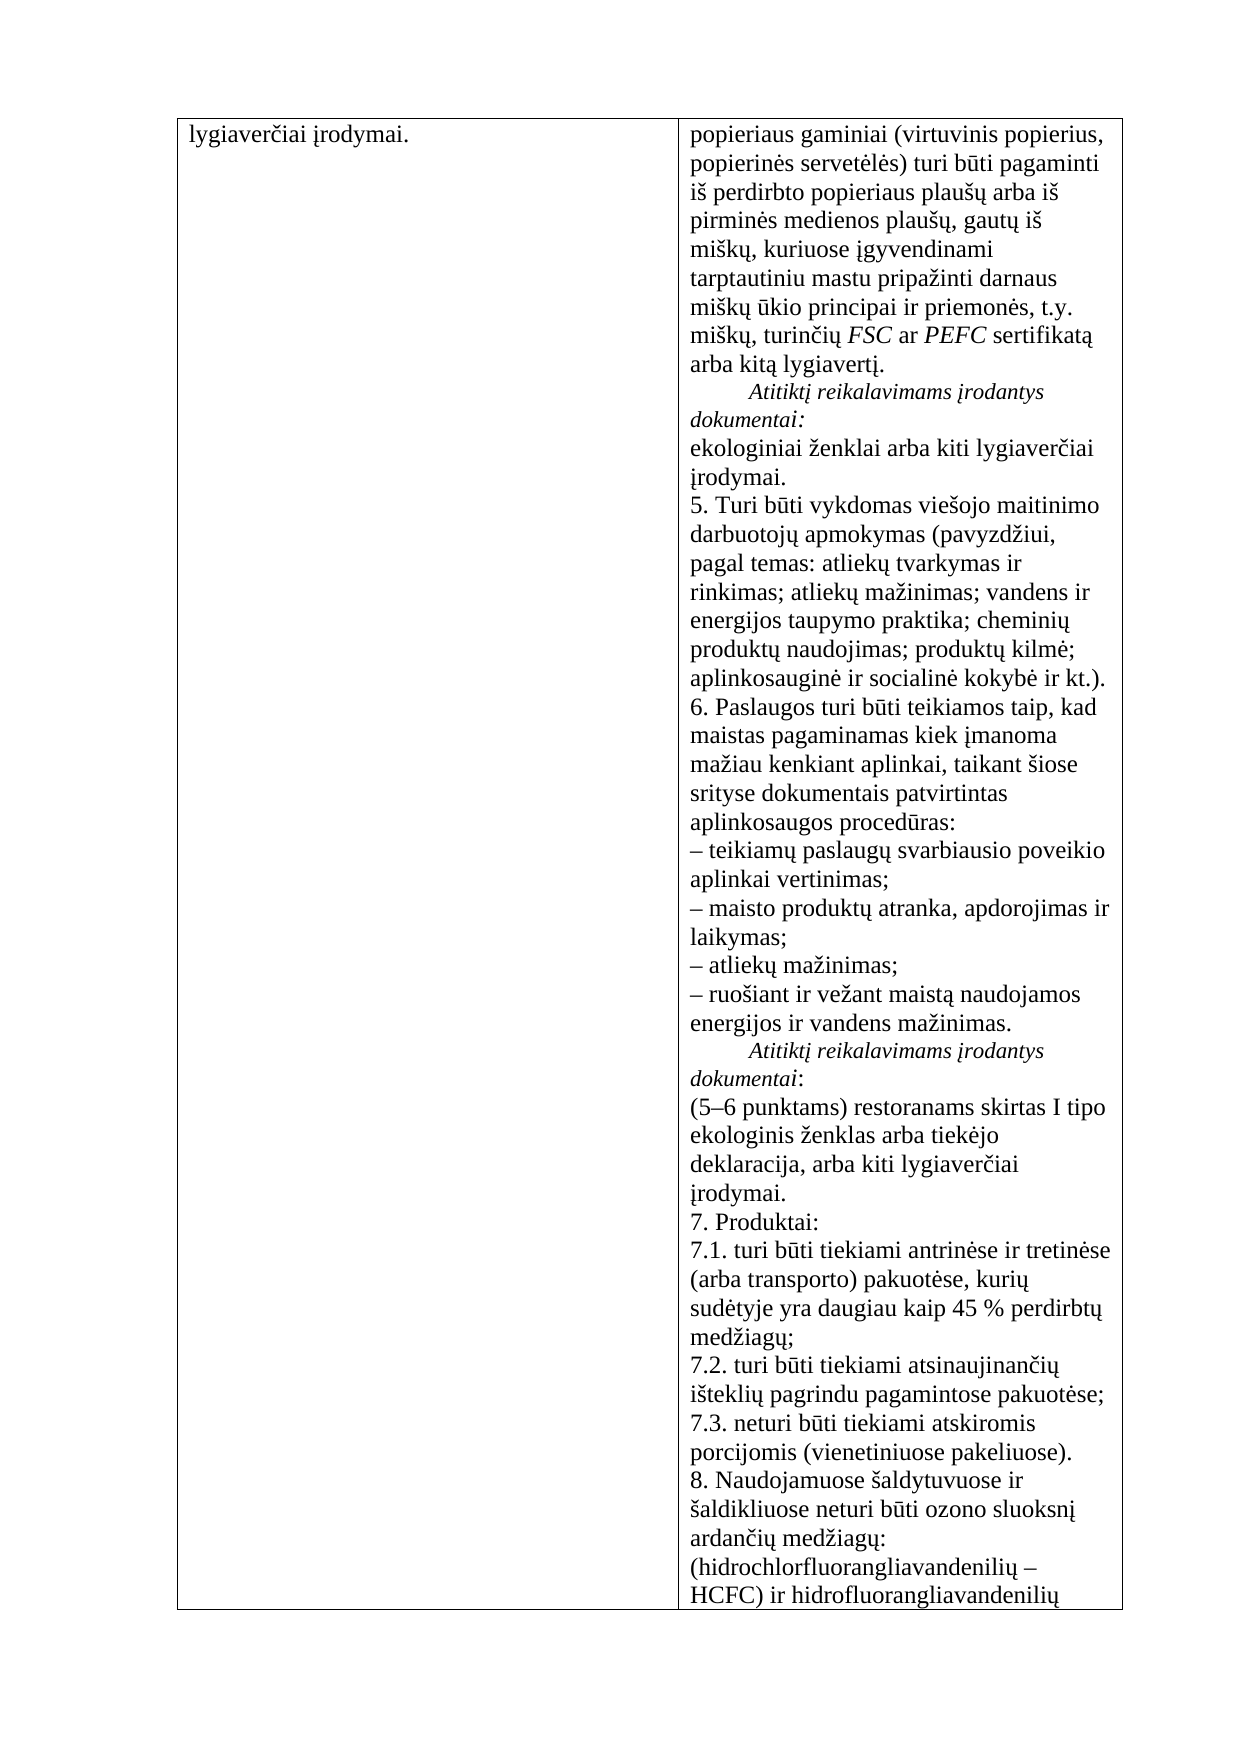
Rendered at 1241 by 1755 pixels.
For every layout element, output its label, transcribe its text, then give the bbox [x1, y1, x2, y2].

table_cell lygiaverčiai įrodymai. [178, 119, 678, 1609]
table_cell popieriaus gaminiai (virtuvinis popierius, popierinės servetėlės) turi būti pagaminti iš perdirbto popieriaus plaušų arba iš pirminės medienos plaušų, gautų iš miškų, kuriuose įgyvendinami tarptautiniu mastu pripažinti darnaus miškų ūkio principai ir priemonės, t.y. miškų, turinčių FSC ar PEFC sertifikatą arba kitą lygiavertį. Atitiktį reikalavimams įrodantys dokumentai: ekologiniai ženklai arba kiti lygiaverčiai įrodymai. 5. Turi būti vykdomas viešojo maitinimo darbuotojų apmokymas (pavyzdžiui, pagal temas: atliekų tvarkymas ir rinkimas; atliekų mažinimas; vandens ir energijos taupymo praktika; cheminių produktų naudojimas; produktų kilmė; aplinkosauginė ir socialinė kokybė ir kt.). 6. Paslaugos turi būti teikiamos taip, kad maistas pagaminamas kiek įmanoma mažiau kenkiant aplinkai, taikant šiose srityse dokumentais patvirtintas aplinkosaugos procedūras: – teikiamų paslaugų svarbiausio poveikio aplinkai vertinimas; – maisto produktų atranka, apdorojimas ir laikymas; – atliekų mažinimas; – ruošiant ir vežant maistą naudojamos energijos ir vandens mažinimas. Atitiktį reikalavimams įrodantys dokumentai: (5–6 punktams) restoranams skirtas I tipo ekologinis ženklas arba tiekėjo deklaracija, arba kiti lygiaverčiai įrodymai. 7. Produktai: 7.1. turi būti tiekiami antrinėse ir tretinėse (arba transporto) pakuotėse, kurių sudėtyje yra daugiau kaip 45 % perdirbtų medžiagų; 7.2. turi būti tiekiami atsinaujinančių išteklių pagrindu pagamintose pakuotėse; 7.3. neturi būti tiekiami atskiromis porcijomis (vienetiniuose pakeliuose). 8. Naudojamuose šaldytuvuose ir šaldikliuose neturi būti ozono sluoksnį ardančių medžiagų: (hidrochlorfluorangliavandenilių – HCFC) ir hidrofluorangliavandenilių [679, 119, 1122, 1609]
